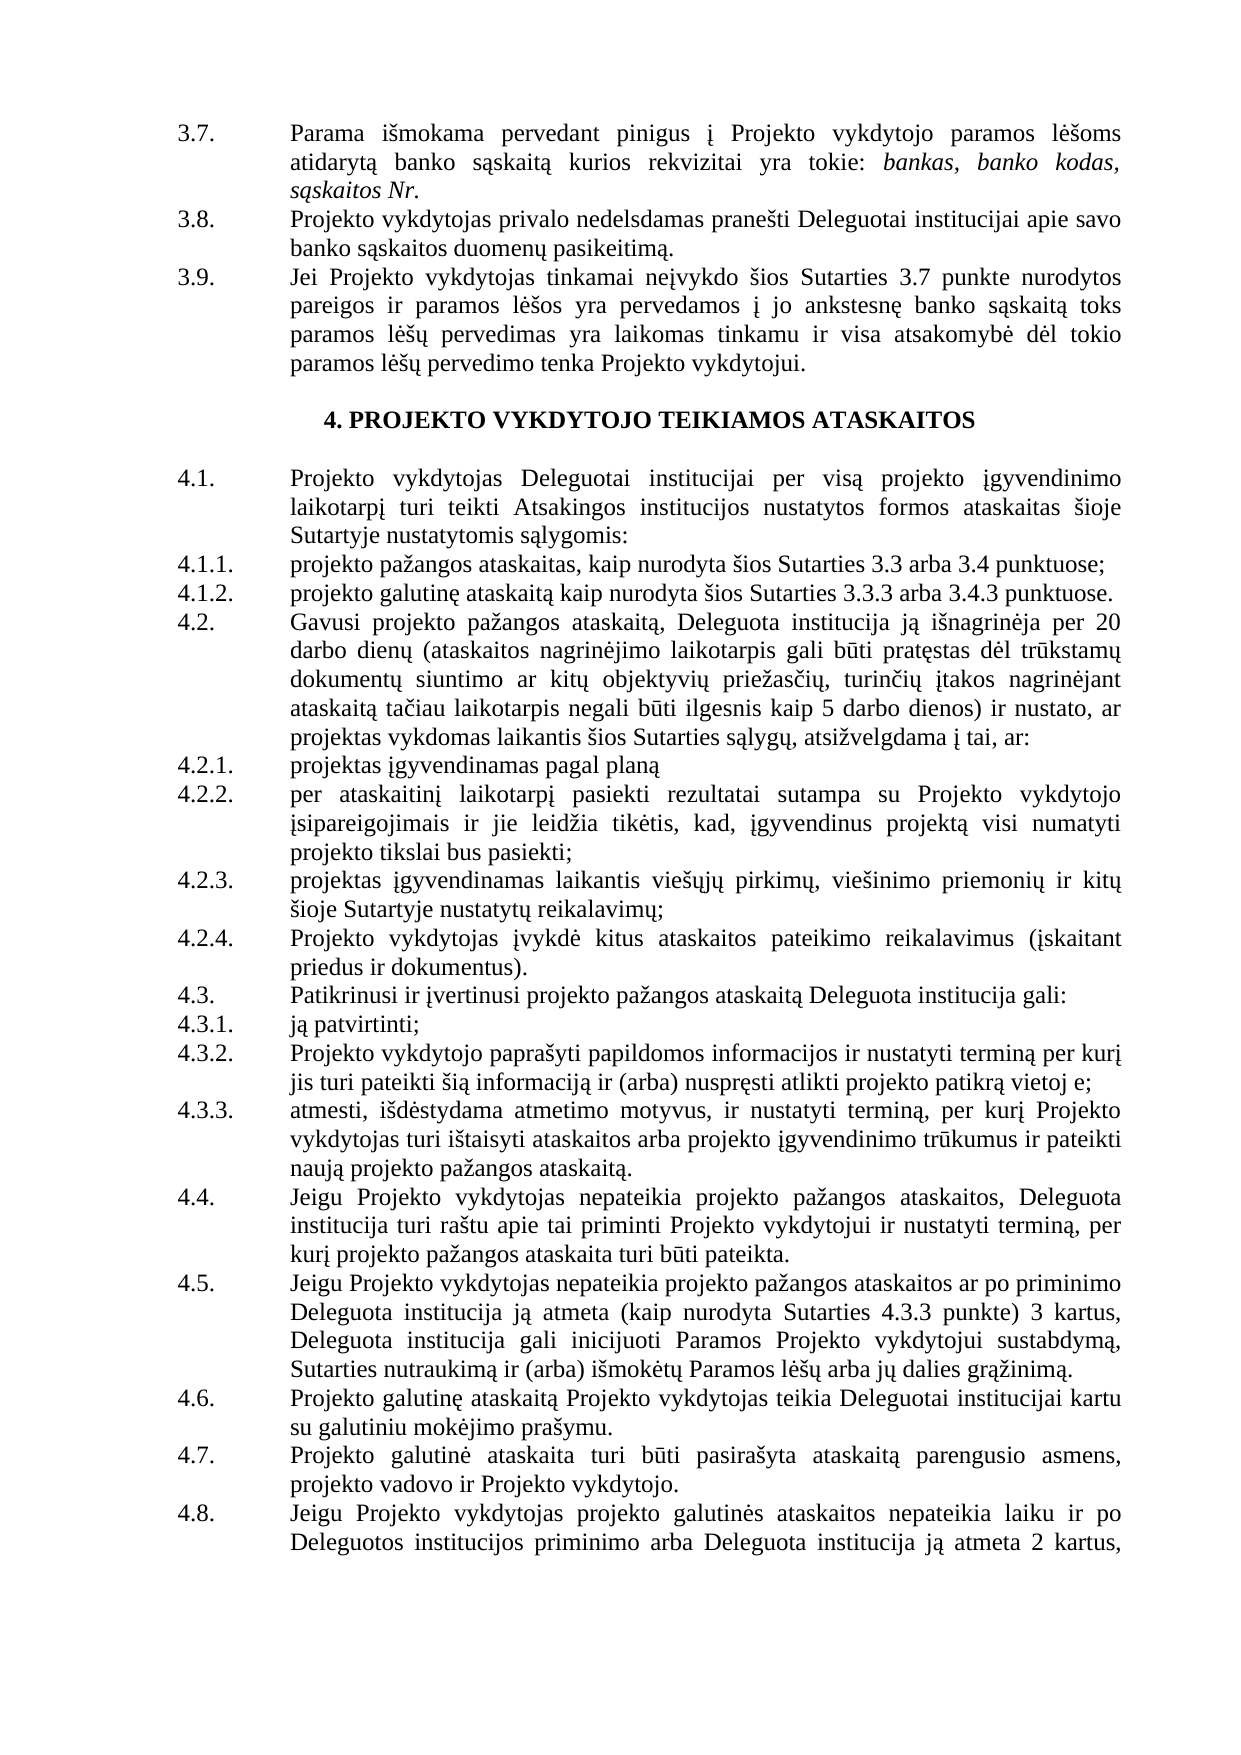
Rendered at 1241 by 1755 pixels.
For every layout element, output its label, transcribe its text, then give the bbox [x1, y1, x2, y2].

text 3.8. Projekto vykdytojas privalo nedelsdamas pranešti Deleguotai institucijai apie savo banko sąskaitos duomenų pasikeitimą. [177, 204, 1122, 262]
text 3.7. Parama išmokama pervedant pinigus į Projekto vykdytojo paramos lėšoms atidarytą banko sąskaitą kurios rekvizitai yra tokie: bankas, banko kodas, sąskaitos Nr. [177, 118, 1122, 204]
text 4.1. Projekto vykdytojas Deleguotai institucijai per visą projekto įgyvendinimo laikotarpį turi teikti Atsakingos institucijos nustatytos formos ataskaitas šioje Sutartyje nustatytomis sąlygomis: [177, 463, 1122, 549]
text 4.2.3. projektas įgyvendinamas laikantis viešųjų pirkimų, viešinimo priemonių ir kitų šioje Sutartyje nustatytų reikalavimų; [177, 866, 1122, 923]
text 4.3.3. atmesti, išdėstydama atmetimo motyvus, ir nustatyti terminą, per kurį Projekto vykdytojas turi ištaisyti ataskaitos arba projekto įgyvendinimo trūkumus ir pateikti naują projekto pažangos ataskaitą. [177, 1096, 1122, 1182]
text 4.3. Patikrinusi ir įvertinusi projekto pažangos ataskaitą Deleguota institucija gali: [177, 981, 1122, 1009]
text 4.1.2. projekto galutinę ataskaitą kaip nurodyta šios Sutarties 3.3.3 arba 3.4.3 punktuose. [177, 578, 1122, 607]
text 4.3.1. ją patvirtinti; [177, 1009, 1122, 1038]
text 3.9. Jei Projekto vykdytojas tinkamai neįvykdo šios Sutarties 3.7 punkte nurodytos pareigos ir paramos lėšos yra pervedamos į jo ankstesnę banko sąskaitą toks paramos lėšų pervedimas yra laikomas tinkamu ir visa atsakomybė dėl tokio paramos lėšų pervedimo tenka Projekto vykdytojui. [177, 262, 1122, 377]
text 4.3.2. Projekto vykdytojo paprašyti papildomos informacijos ir nustatyti terminą per kurį jis turi pateikti šią informaciją ir (arba) nuspręsti atlikti projekto patikrą vietoj e; [177, 1038, 1122, 1096]
text 4.2. Gavusi projekto pažangos ataskaitą, Deleguota institucija ją išnagrinėja per 20 darbo dienų (ataskaitos nagrinėjimo laikotarpis gali būti pratęstas dėl trūkstamų dokumentų siuntimo ar kitų objektyvių priežasčių, turinčių įtakos nagrinėjant ataskaitą tačiau laikotarpis negali būti ilgesnis kaip 5 darbo dienos) ir nustato, ar projektas vykdomas laikantis šios Sutarties sąlygų, atsižvelgdama į tai, ar: [177, 607, 1122, 751]
text 4.7. Projekto galutinė ataskaita turi būti pasirašyta ataskaitą parengusio asmens, projekto vadovo ir Projekto vykdytojo. [177, 1441, 1122, 1498]
text 4.5. Jeigu Projekto vykdytojas nepateikia projekto pažangos ataskaitos ar po priminimo Deleguota institucija ją atmeta (kaip nurodyta Sutarties 4.3.3 punkte) 3 kartus, Deleguota institucija gali inicijuoti Paramos Projekto vykdytojui sustabdymą, Sutarties nutraukimą ir (arba) išmokėtų Paramos lėšų arba jų dalies grąžinimą. [177, 1268, 1122, 1383]
text 4.2.2. per ataskaitinį laikotarpį pasiekti rezultatai sutampa su Projekto vykdytojo įsipareigojimais ir jie leidžia tikėtis, kad, įgyvendinus projektą visi numatyti projekto tikslai bus pasiekti; [177, 779, 1122, 866]
text 4.4. Jeigu Projekto vykdytojas nepateikia projekto pažangos ataskaitos, Deleguota institucija turi raštu apie tai priminti Projekto vykdytojui ir nustatyti terminą, per kurį projekto pažangos ataskaita turi būti pateikta. [177, 1182, 1122, 1268]
text 4.2.1. projektas įgyvendinamas pagal planą [177, 751, 1122, 779]
text 4.6. Projekto galutinę ataskaitą Projekto vykdytojas teikia Deleguotai institucijai kartu su galutiniu mokėjimo prašymu. [177, 1383, 1122, 1441]
text 4. PROJEKTO VYKDYTOJO TEIKIAMOS ATASKAITOS [177, 406, 1122, 434]
text 4.2.4. Projekto vykdytojas įvykdė kitus ataskaitos pateikimo reikalavimus (įskaitant priedus ir dokumentus). [177, 923, 1122, 981]
text 4.8. Jeigu Projekto vykdytojas projekto galutinės ataskaitos nepateikia laiku ir po Deleguotos institucijos priminimo arba Deleguota institucija ją atmeta 2 kartus, [177, 1498, 1122, 1556]
text 4.1.1. projekto pažangos ataskaitas, kaip nurodyta šios Sutarties 3.3 arba 3.4 punktuose; [177, 549, 1122, 578]
